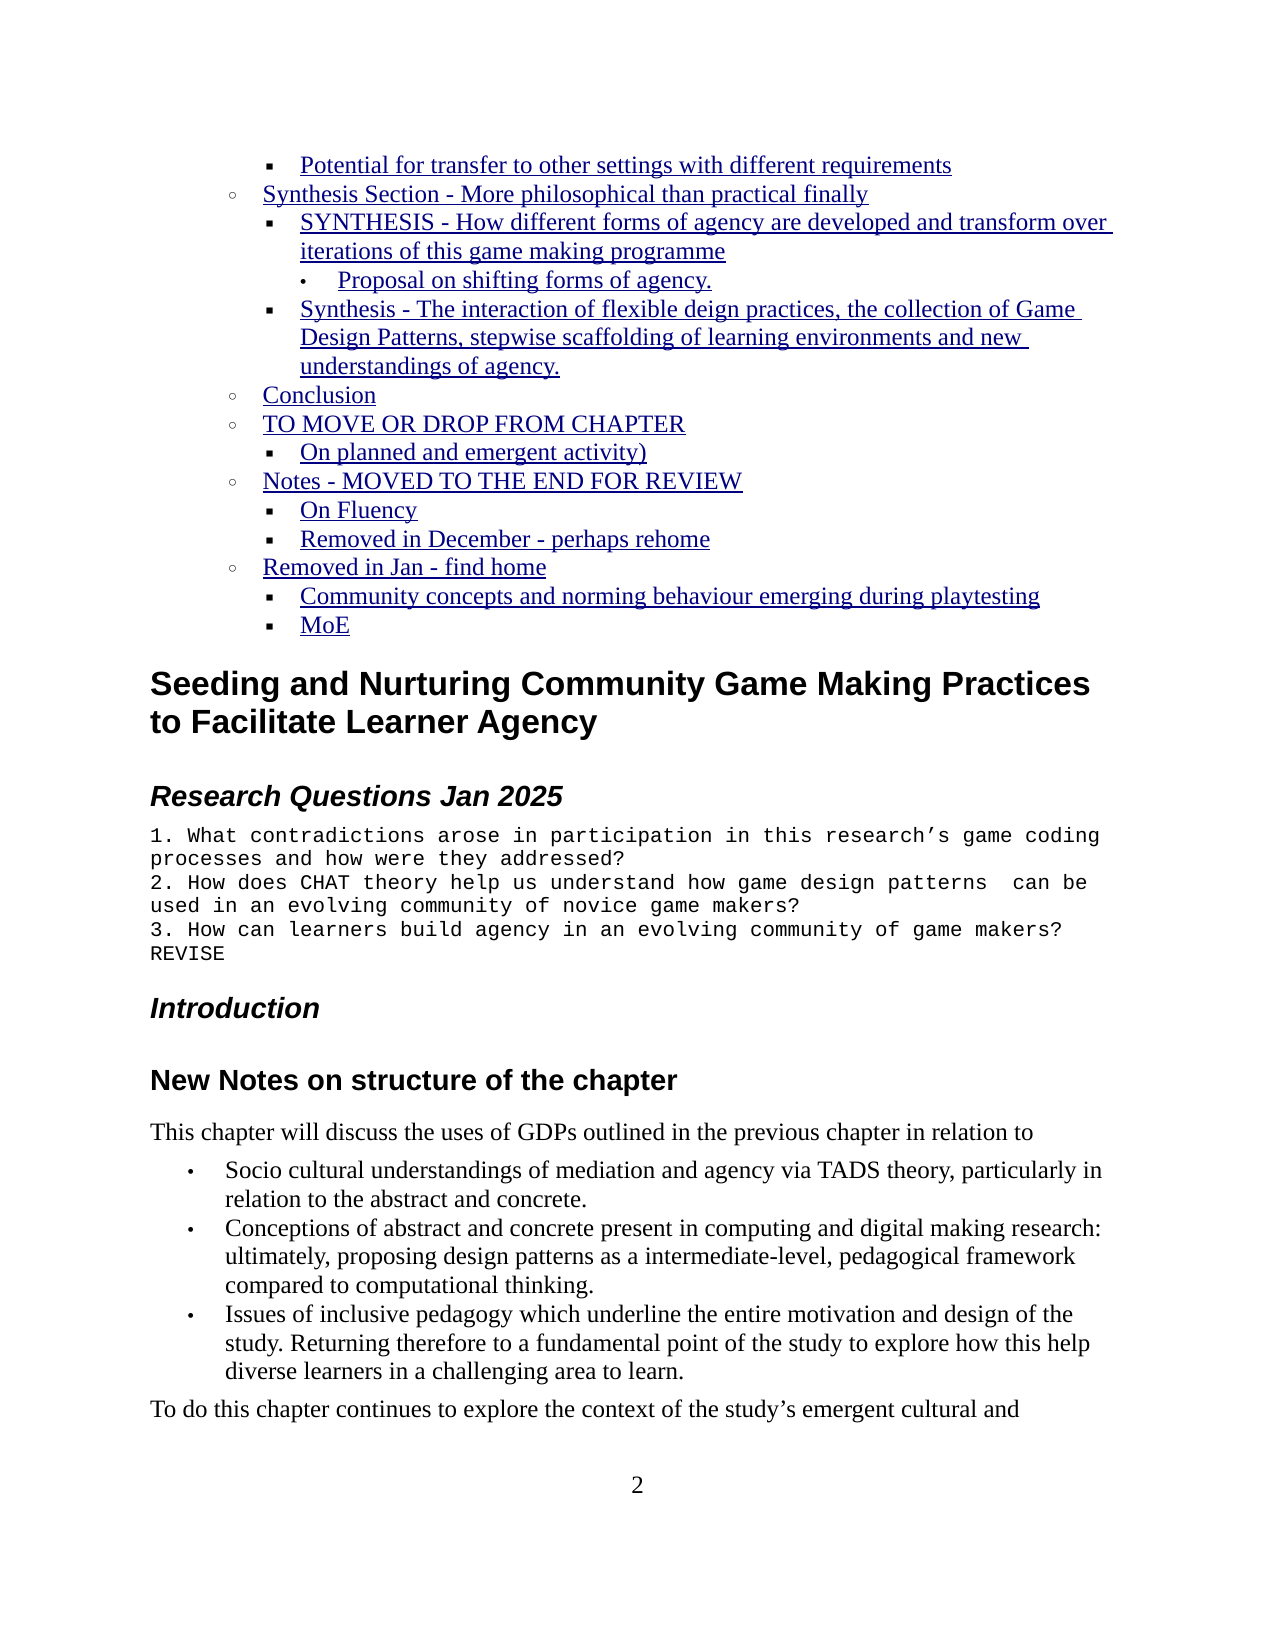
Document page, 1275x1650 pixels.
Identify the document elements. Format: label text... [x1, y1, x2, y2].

text To do this chapter continues to explore the context of the study’s emergent cultural and [150, 1394, 1125, 1423]
list Synthesis - The interaction of flexible deign practices, the collection of Game Design Patterns, stepwise scaffolding of learning environments and new understandings of agency. [262, 294, 1125, 380]
list Synthesis Section - More philosophical than practical finally [225, 179, 1125, 207]
list Community concepts and norming behaviour emerging during playtesting [262, 581, 1125, 610]
subtitle Seeding and Nurturing Community Game Making Practices to Facilitate Learner Agency [150, 664, 1125, 741]
list Socio cultural understandings of mediation and agency via TADS theory, particularly in relation to the abstract and concrete. [187, 1155, 1125, 1213]
list Removed in Jan - find home [225, 552, 1125, 581]
list MoE [262, 610, 1125, 639]
list Issues of inclusive pedagogy which underline the entire motivation and design of the study. Returning therefore to a fundamental point of the study to explore how this help diverse learners in a challenging area to learn. [187, 1299, 1125, 1385]
text 1. What contradictions arose in participation in this research’s game coding processes and how were they addressed? [150, 824, 1125, 872]
list Proposal on shifting forms of agency. [300, 265, 1125, 294]
subtitle Research Questions Jan 2025 [150, 778, 1125, 812]
list Removed in December - perhaps rehome [262, 524, 1125, 552]
text This chapter will discuss the uses of GDPs outlined in the previous chapter in relation to [150, 1117, 1125, 1146]
list Potential for transfer to other settings with different requirements [262, 150, 1125, 179]
list On planned and emergent activity) [262, 437, 1125, 466]
text 2. How does CHAT theory help us understand how game design patterns can be used in an evolving community of novice game makers? [150, 872, 1125, 919]
subtitle Introduction [150, 991, 1125, 1025]
subtitle New Notes on structure of the chapter [150, 1062, 1125, 1096]
list SYNTHESIS - How different forms of agency are developed and transform over iterations of this game making programme [262, 207, 1125, 265]
list Notes - MOVED TO THE END FOR REVIEW [225, 466, 1125, 495]
text 3. How can learners build agency in an evolving community of game makers? REVISE [150, 919, 1125, 966]
list TO MOVE OR DROP FROM CHAPTER [225, 409, 1125, 437]
list Conceptions of abstract and concrete present in computing and digital making research: ultimately, proposing design patterns as a intermediate-level, pedagogical framework compared to computational thinking. [187, 1213, 1125, 1299]
list On Fluency [262, 495, 1125, 524]
list Conclusion [225, 380, 1125, 409]
